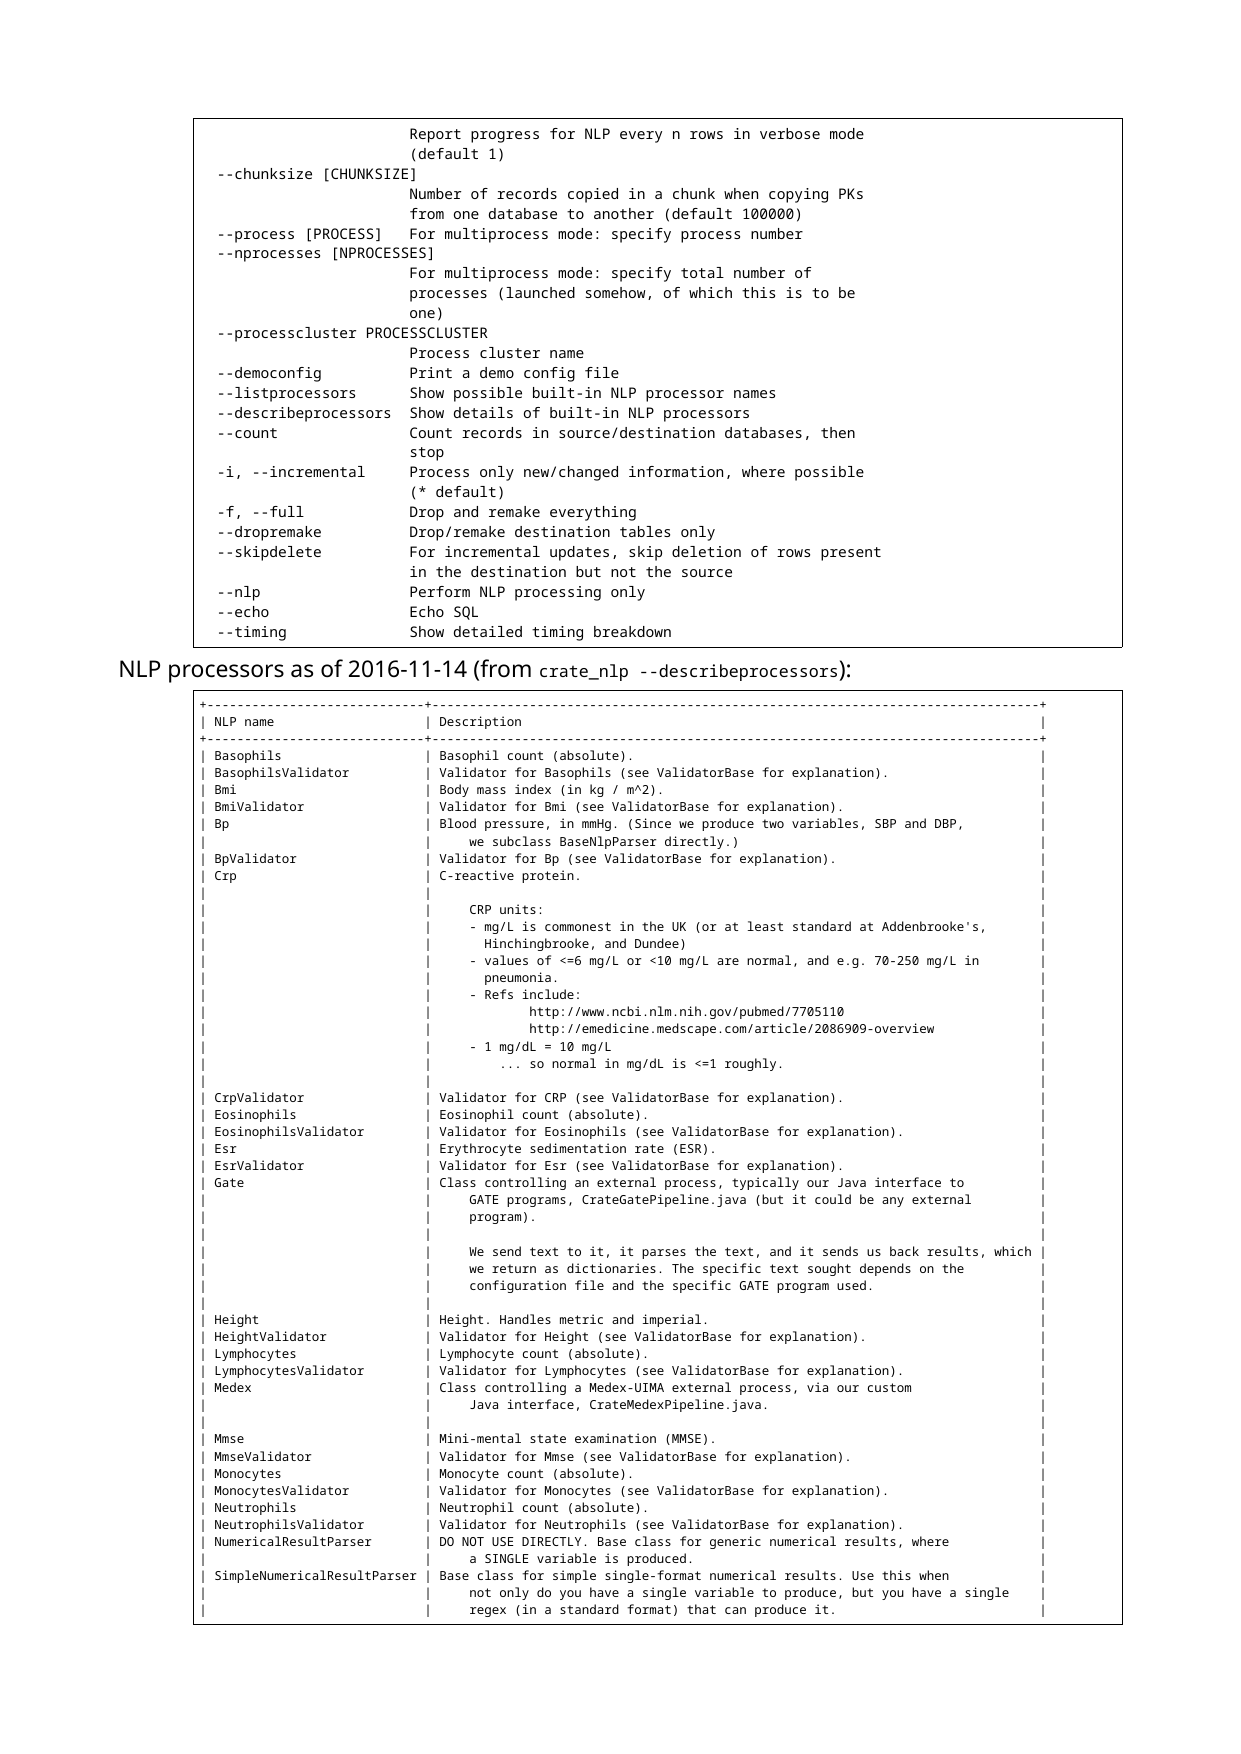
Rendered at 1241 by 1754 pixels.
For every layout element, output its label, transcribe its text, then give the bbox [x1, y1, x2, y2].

table_header +-----------------------------+---------------------------------------------------------------------------------+ | NLP name | Description | +-----------------------------+---------------------------------------------------------------------------------+ | Basophils | Basophil count (absolute). | | BasophilsValidator | Validator for Basophils (see ValidatorBase for explanation). | | Bmi | Body mass index (in kg / m^2). | | BmiValidator | Validator for Bmi (see ValidatorBase for explanation). | | Bp | Blood pressure, in mmHg. (Since we produce two variables, SBP and DBP, | | | we subclass BaseNlpParser directly.) | | BpValidator | Validator for Bp (see ValidatorBase for explanation). | | Crp | C-reactive protein. | | | | | | CRP units: | | | - mg/L is commonest in the UK (or at least standard at Addenbrooke's, | | | Hinchingbrooke, and Dundee) | | | - values of <=6 mg/L or <10 mg/L are normal, and e.g. 70-250 mg/L in | | | pneumonia. | | | - Refs include: | | | http://www.ncbi.nlm.nih.gov/pubmed/7705110 | | | http://emedicine.medscape.com/article/2086909-overview | | | - 1 mg/dL = 10 mg/L | | | ... so normal in mg/dL is <=1 roughly. | | | | | CrpValidator | Validator for CRP (see ValidatorBase for explanation). | | Eosinophils | Eosinophil count (absolute). | | EosinophilsValidator | Validator for Eosinophils (see ValidatorBase for explanation). | | Esr | Erythrocyte sedimentation rate (ESR). | | EsrValidator | Validator for Esr (see ValidatorBase for explanation). | | Gate | Class controlling an external process, typically our Java interface to | | | GATE programs, CrateGatePipeline.java (but it could be any external | | | program). | | | | | | We send text to it, it parses the text, and it sends us back results, which | | | we return as dictionaries. The specific text sought depends on the | | | configuration file and the specific GATE program used. | | | | | Height | Height. Handles metric and imperial. | | HeightValidator | Validator for Height (see ValidatorBase for explanation). | | Lymphocytes | Lymphocyte count (absolute). | | LymphocytesValidator | Validator for Lymphocytes (see ValidatorBase for explanation). | | Medex | Class controlling a Medex-UIMA external process, via our custom | | | Java interface, CrateMedexPipeline.java. | | | | | Mmse | Mini-mental state examination (MMSE). | | MmseValidator | Validator for Mmse (see ValidatorBase for explanation). | | Monocytes | Monocyte count (absolute). | | MonocytesValidator | Validator for Monocytes (see ValidatorBase for explanation). | | Neutrophils | Neutrophil count (absolute). | | NeutrophilsValidator | Validator for Neutrophils (see ValidatorBase for explanation). | | NumericalResultParser | DO NOT USE DIRECTLY. Base class for generic numerical results, where | | | a SINGLE variable is produced. | | SimpleNumericalResultParser | Base class for simple single-format numerical results. Use this when | | | not only do you have a single variable to produce, but you have a single | | | regex (in a standard format) that can produce it. | [194, 691, 1122, 1624]
table_header Report progress for NLP every n rows in verbose mode (default 1) --chunksize [CHUNKSIZE] Number of records copied in a chunk when copying PKs from one database to another (default 100000) --process [PROCESS] For multiprocess mode: specify process number --nprocesses [NPROCESSES] For multiprocess mode: specify total number of processes (launched somehow, of which this is to be one) --processcluster PROCESSCLUSTER Process cluster name --democonfig Print a demo config file --listprocessors Show possible built-in NLP processor names --describeprocessors Show details of built-in NLP processors --count Count records in source/destination databases, then stop -i, --incremental Process only new/changed information, where possible (* default) -f, --full Drop and remake everything --dropremake Drop/remake destination tables only --skipdelete For incremental updates, skip deletion of rows present in the destination but not the source --nlp Perform NLP processing only --echo Echo SQL --timing Show detailed timing breakdown [194, 119, 1122, 647]
text NLP processors as of 2016-11-14 (from crate_nlp --describeprocessors): [118, 653, 1122, 684]
